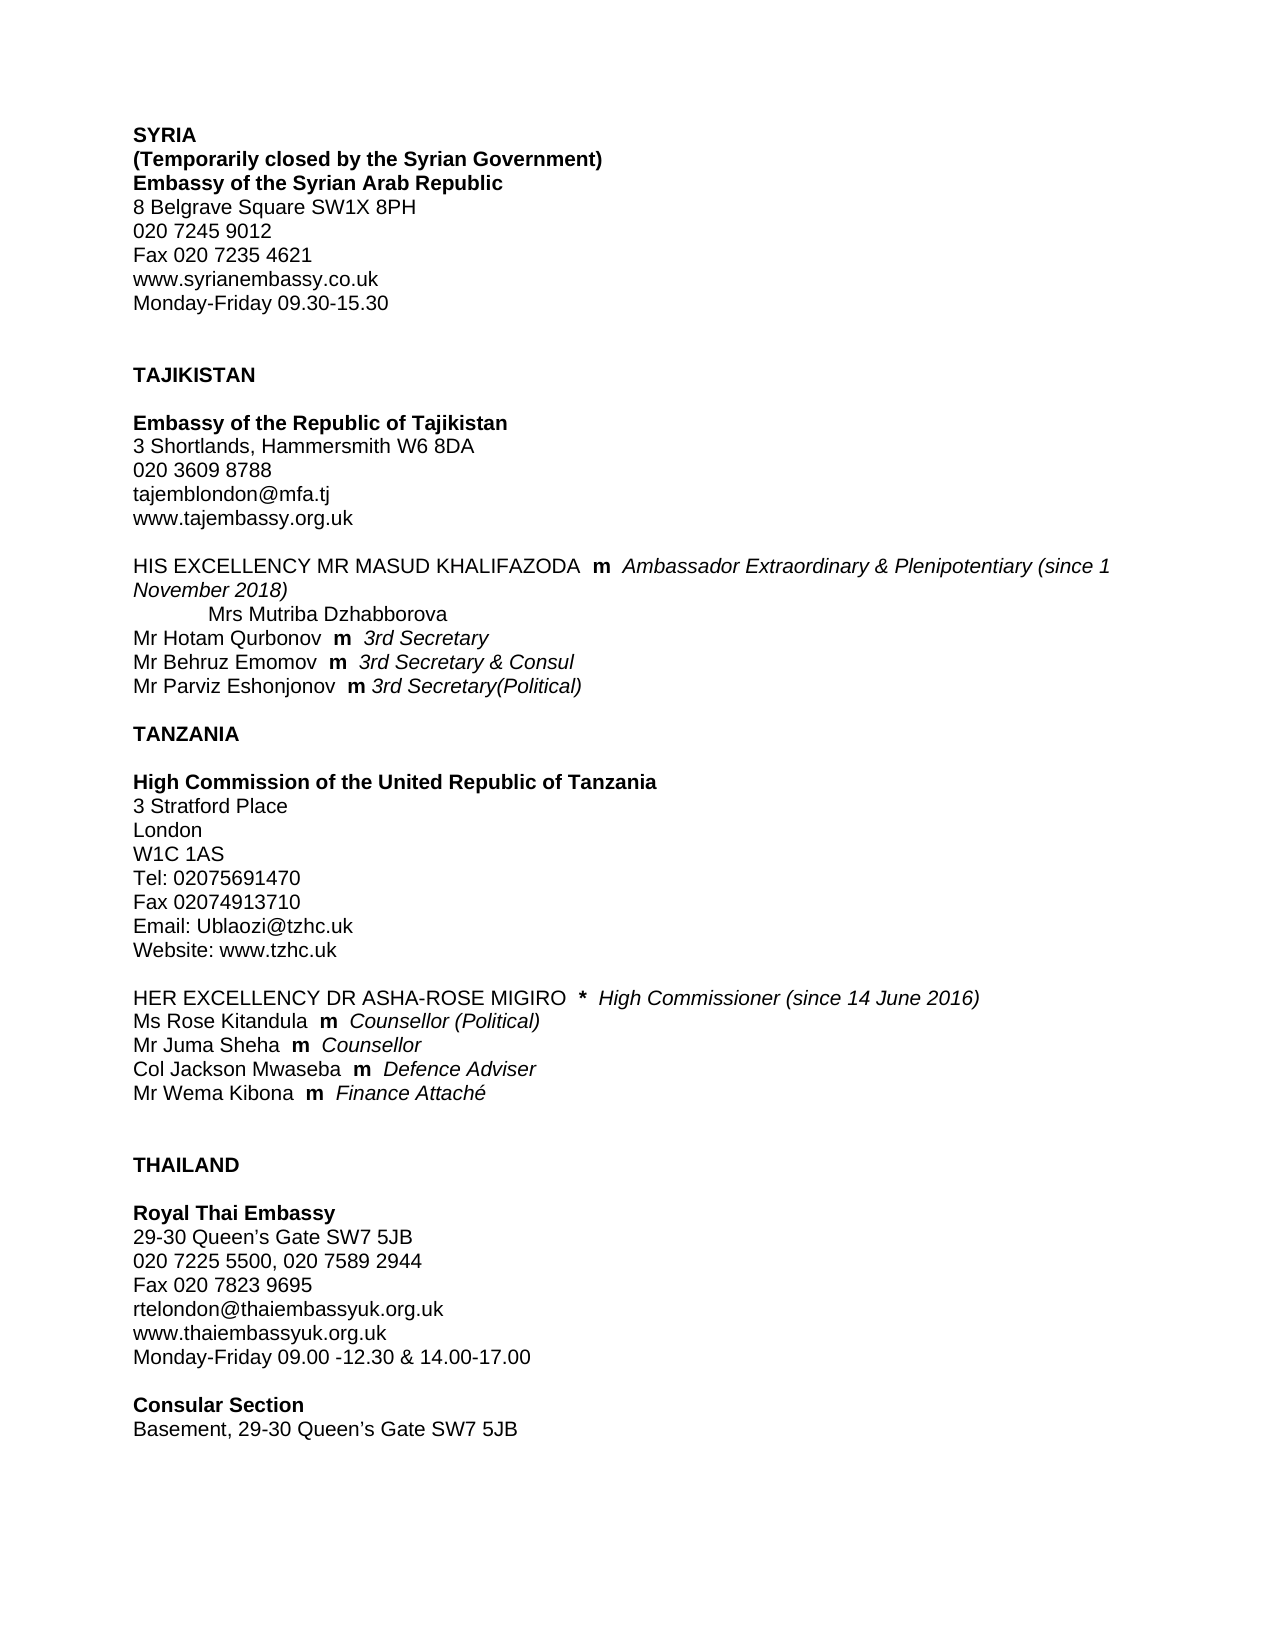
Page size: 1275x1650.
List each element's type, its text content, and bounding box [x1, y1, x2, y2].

text London [133, 818, 1181, 842]
subtitle Consular Section [133, 1393, 1181, 1417]
text Fax 02074913710 [133, 889, 1181, 913]
text Mr Hotam Qurbonov m 3rd Secretary [133, 626, 1181, 650]
text www.tajembassy.org.uk [133, 506, 1181, 530]
text Embassy of the Syrian Arab Republic [133, 171, 1181, 195]
text Mr Parviz Eshonjonov m 3rd Secretary(Political) [133, 674, 1181, 698]
text 020 3609 8788 [133, 458, 1181, 482]
text Website: www.tzhc.uk [133, 937, 1181, 961]
text Mr Wema Kibona m Finance Attaché [133, 1081, 1181, 1105]
text THAILAND [133, 1153, 1181, 1177]
text Monday-Friday 09.00 -12.30 & 14.00-17.00 [133, 1345, 1181, 1369]
text HIS EXCELLENCY MR MASUD KHALIFAZODA m Ambassador Extraordinary & Plenipotentiary (since 1 November 2018) [133, 554, 1181, 602]
text Email: Ublaozi@tzhc.uk [133, 913, 1181, 937]
text Mrs Mutriba Dzhabborova [133, 602, 1181, 626]
text rtelondon@thaiembassyuk.org.uk [133, 1297, 1181, 1321]
text Col Jackson Mwaseba m Defence Adviser [133, 1057, 1181, 1081]
text www.thaiembassyuk.org.uk [133, 1321, 1181, 1345]
text 3 Stratford Place [133, 794, 1181, 818]
text W1C 1AS [133, 842, 1181, 866]
text Embassy of the Republic of Tajikistan [133, 410, 1181, 434]
subtitle TANZANIA [133, 722, 1181, 746]
text Ms Rose Kitandula m Counsellor (Political) [133, 1009, 1181, 1033]
text HER EXCELLENCY DR ASHA-ROSE MIGIRO * High Commissioner (since 14 June 2016) [133, 985, 1181, 1009]
text Monday-Friday 09.30-15.30 [133, 291, 1181, 314]
text Fax 020 7235 4621 [133, 243, 1181, 267]
text 3 Shortlands, Hammersmith W6 8DA [133, 434, 1181, 458]
subtitle SYRIA [133, 123, 1181, 147]
text 020 7225 5500, 020 7589 2944 [133, 1249, 1181, 1273]
text Mr Juma Sheha m Counsellor [133, 1033, 1181, 1057]
text High Commission of the United Republic of Tanzania [133, 770, 1181, 794]
text 8 Belgrave Square SW1X 8PH [133, 195, 1181, 219]
text 29-30 Queen’s Gate SW7 5JB [133, 1225, 1181, 1249]
text 020 7245 9012 [133, 219, 1181, 243]
text Tel: 02075691470 [133, 866, 1181, 889]
text tajemblondon@mfa.tj [133, 482, 1181, 506]
text (Temporarily closed by the Syrian Government) [133, 147, 1181, 171]
text Basement, 29-30 Queen’s Gate SW7 5JB [133, 1417, 1181, 1441]
text TAJIKISTAN [133, 362, 1181, 386]
subtitle Royal Thai Embassy [133, 1201, 1181, 1225]
text Mr Behruz Emomov m 3rd Secretary & Consul [133, 650, 1181, 674]
text Fax 020 7823 9695 [133, 1273, 1181, 1297]
text www.syrianembassy.co.uk [133, 267, 1181, 291]
